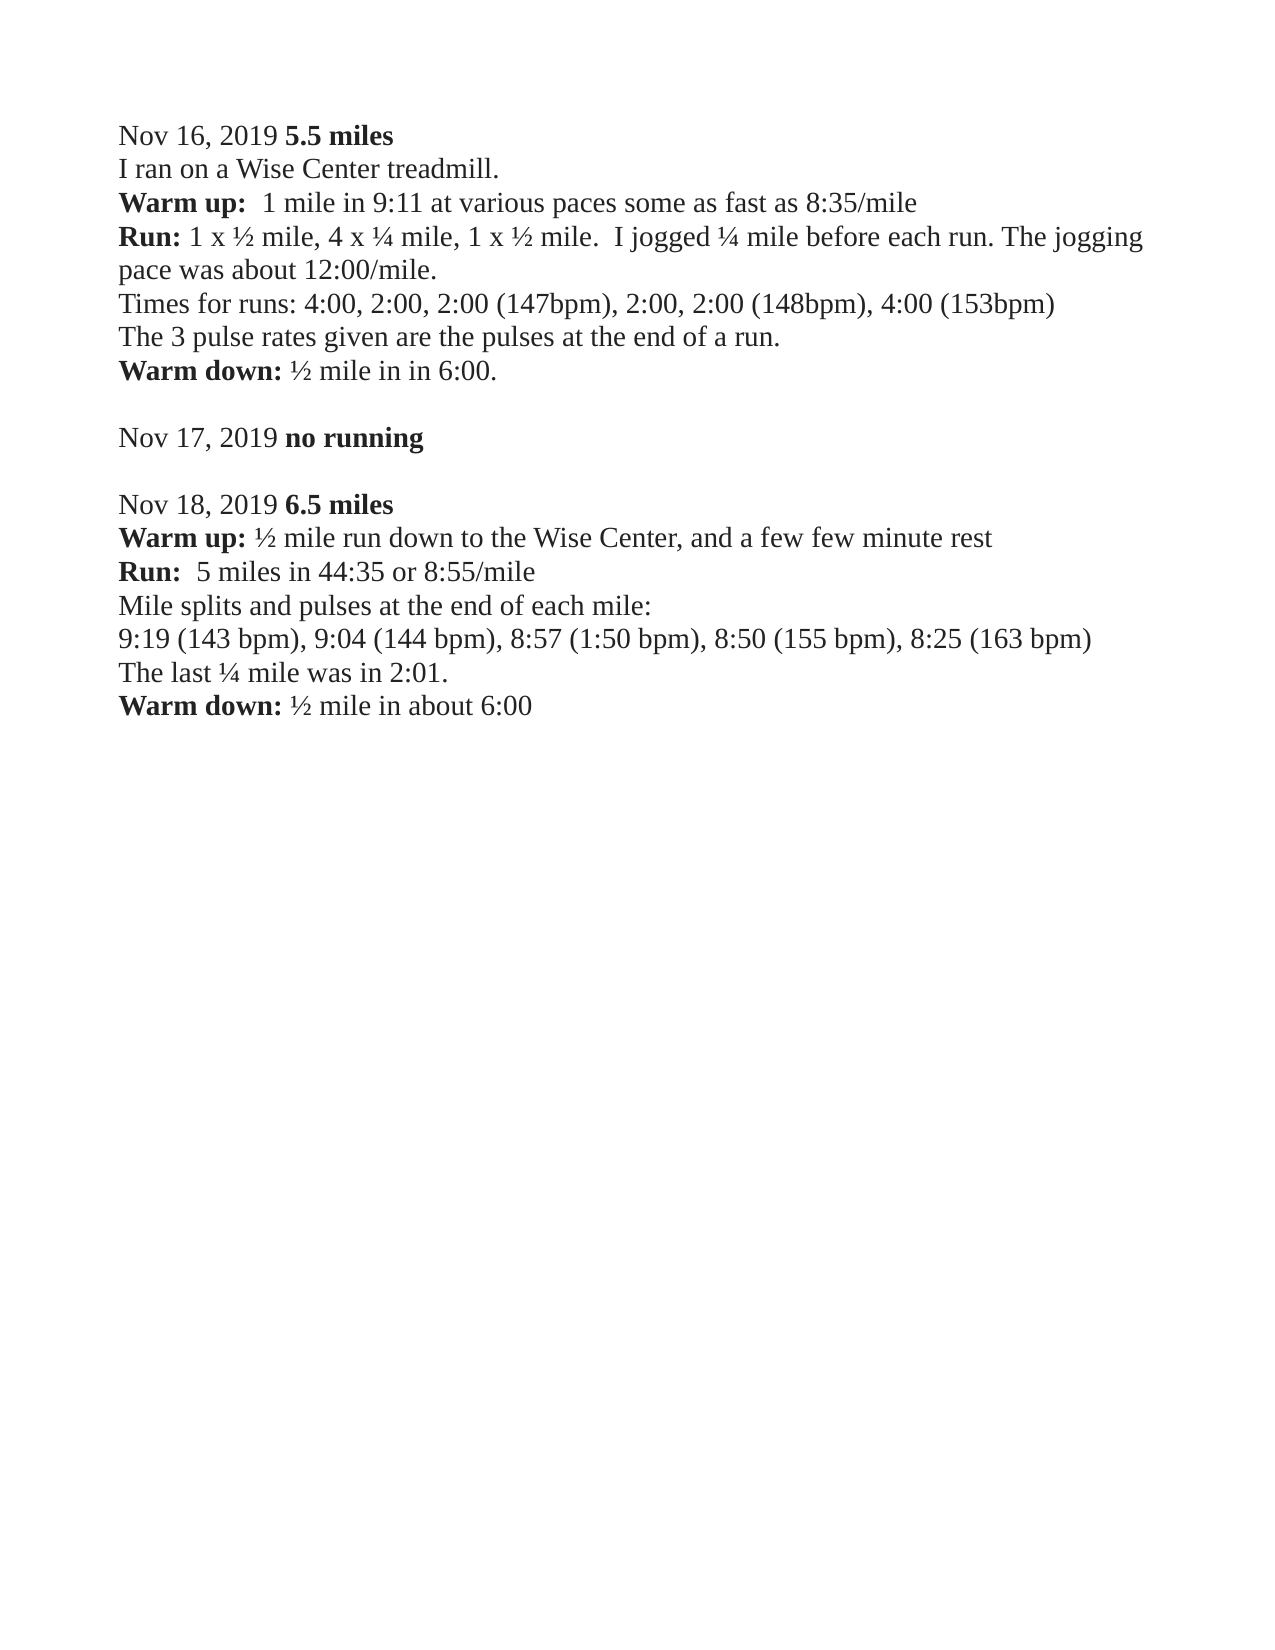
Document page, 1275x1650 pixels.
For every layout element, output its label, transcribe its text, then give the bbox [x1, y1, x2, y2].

text The last ¼ mile was in 2:01. [118, 655, 1161, 688]
text Nov 18, 2019 6.5 miles [118, 487, 1161, 521]
text Nov 17, 2019 no running [118, 420, 1161, 453]
text Warm up: 1 mile in 9:11 at various paces some as fast as 8:35/mile [118, 185, 1161, 219]
text I ran on a Wise Center treadmill. [118, 152, 1161, 185]
text 9:19 (143 bpm), 9:04 (144 bpm), 8:57 (1:50 bpm), 8:50 (155 bpm), 8:25 (163 bpm) [118, 621, 1161, 655]
text Run: 1 x ½ mile, 4 x ¼ mile, 1 x ½ mile. I jogged ¼ mile before each run. The jogging pace was about 12:00/mile. [118, 219, 1161, 286]
text Warm down: ½ mile in in 6:00. [118, 353, 1161, 386]
text Warm down: ½ mile in about 6:00 [118, 688, 1161, 722]
text The 3 pulse rates given are the pulses at the end of a run. [118, 319, 1161, 353]
text Warm up: ½ mile run down to the Wise Center, and a few few minute rest [118, 521, 1161, 554]
text Run: 5 miles in 44:35 or 8:55/mile [118, 554, 1161, 588]
text Times for runs: 4:00, 2:00, 2:00 (147bpm), 2:00, 2:00 (148bpm), 4:00 (153bpm) [118, 286, 1161, 319]
text Mile splits and pulses at the end of each mile: [118, 588, 1161, 621]
text Nov 16, 2019 5.5 miles [118, 118, 1161, 152]
